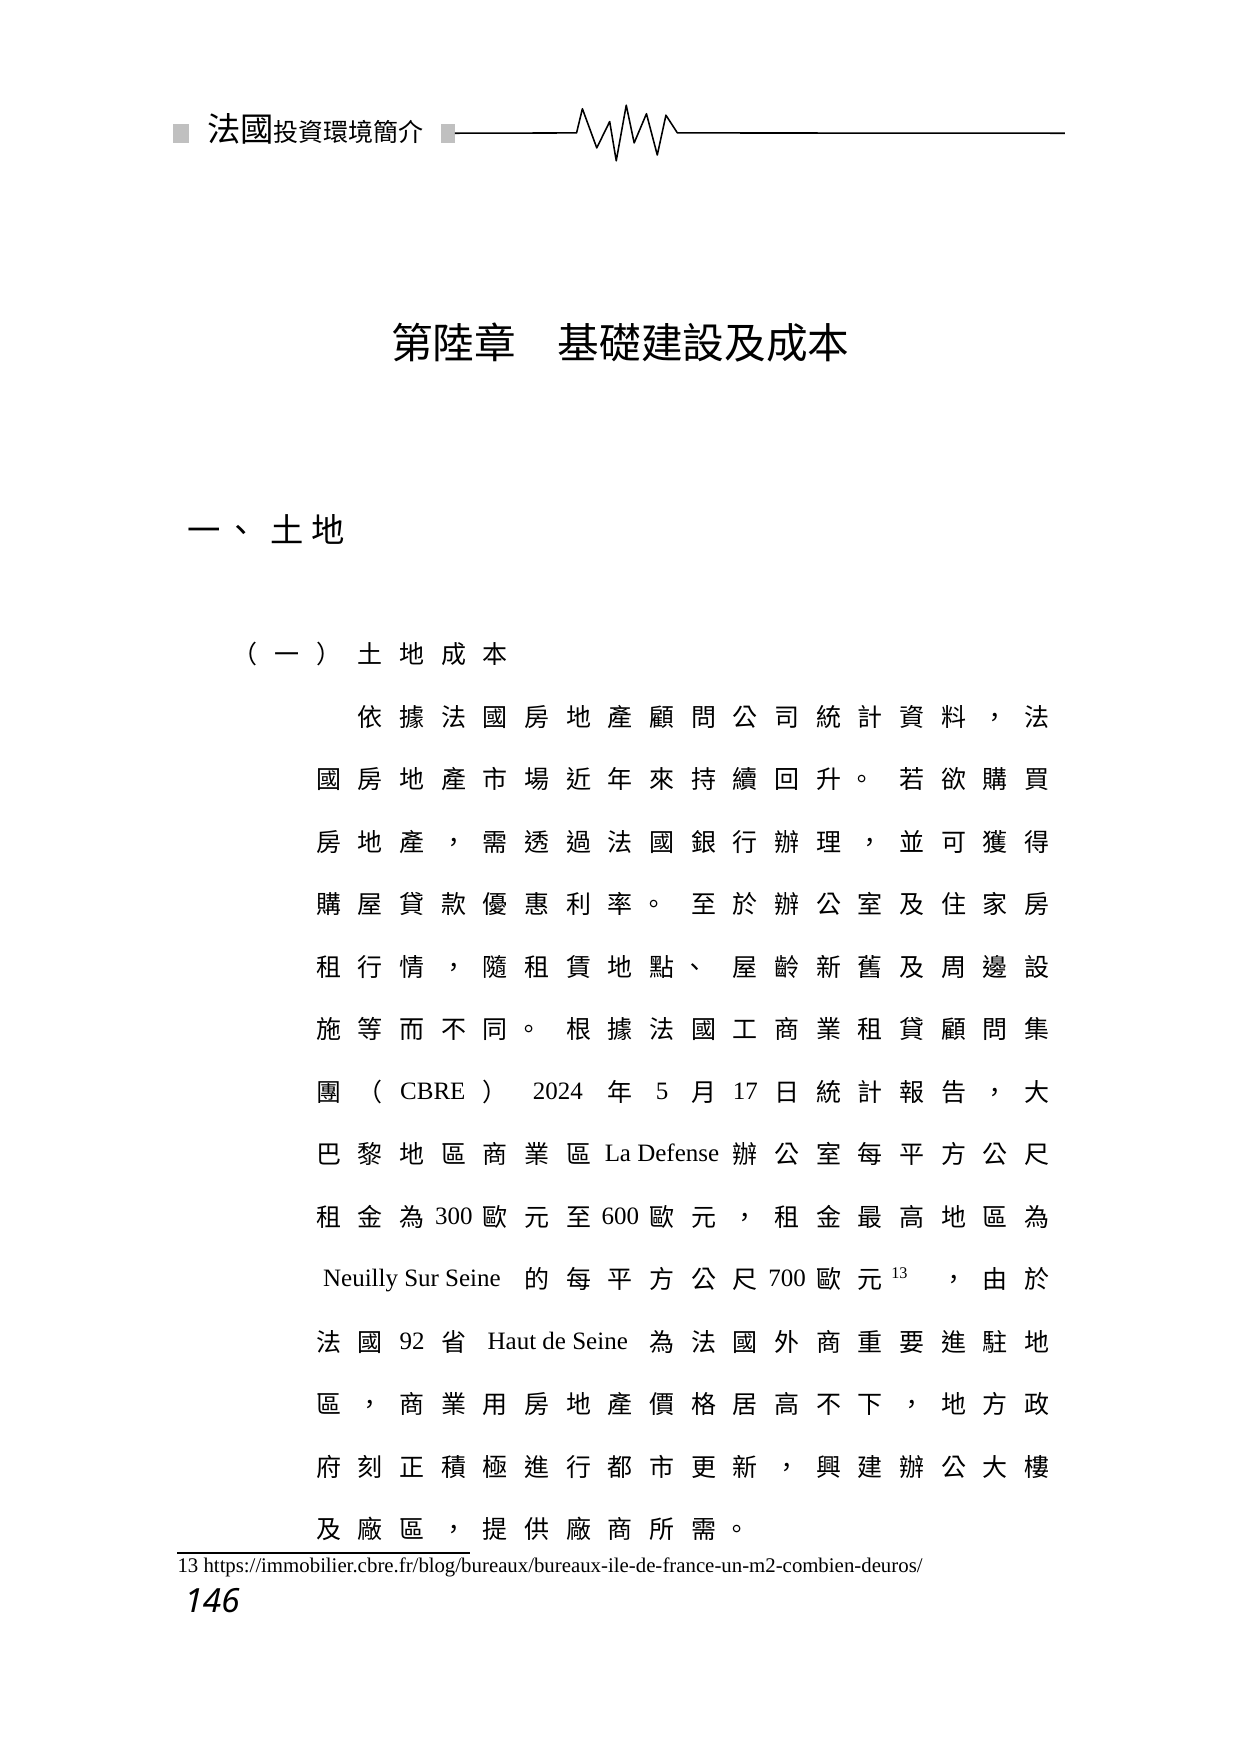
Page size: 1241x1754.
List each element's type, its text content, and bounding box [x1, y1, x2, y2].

text 依據法國房地產顧問公司統計資料，法國房地產市場近年來持續回升。若欲購買房地產，需透過法國銀行辦理，並可獲得購屋貸款優惠利率。至於辦公室及住家房租行情，隨租賃地點、屋齡新舊及周邊設施等而不同。根據法國工商業租貸顧問集團（CBRE）2024年5月17日統計報告，大巴黎地區商業區La Defense辦公室每平方公尺租金為300歐元至600歐元，租金最高地區為Neuilly Sur Seine的每平方公尺700歐元，由於法國92省Haut de Seine為法國外商重要進駐地區，商業用房地產價格居高不下，地方政府刻正積極進行都市更新，興建辦公大樓及廠區，提供廠商所需。 [281, 674, 1058, 1549]
text 一、土地 [183, 486, 1058, 549]
text 第陸章 基礎建設及成本 [183, 299, 1058, 361]
text （一）土地成本 [207, 611, 1058, 674]
text https://immobilier.cbre.fr/blog/bureaux/bureaux-ile-de-france-un-m2-combien-deuros/ [177, 1553, 1063, 1577]
